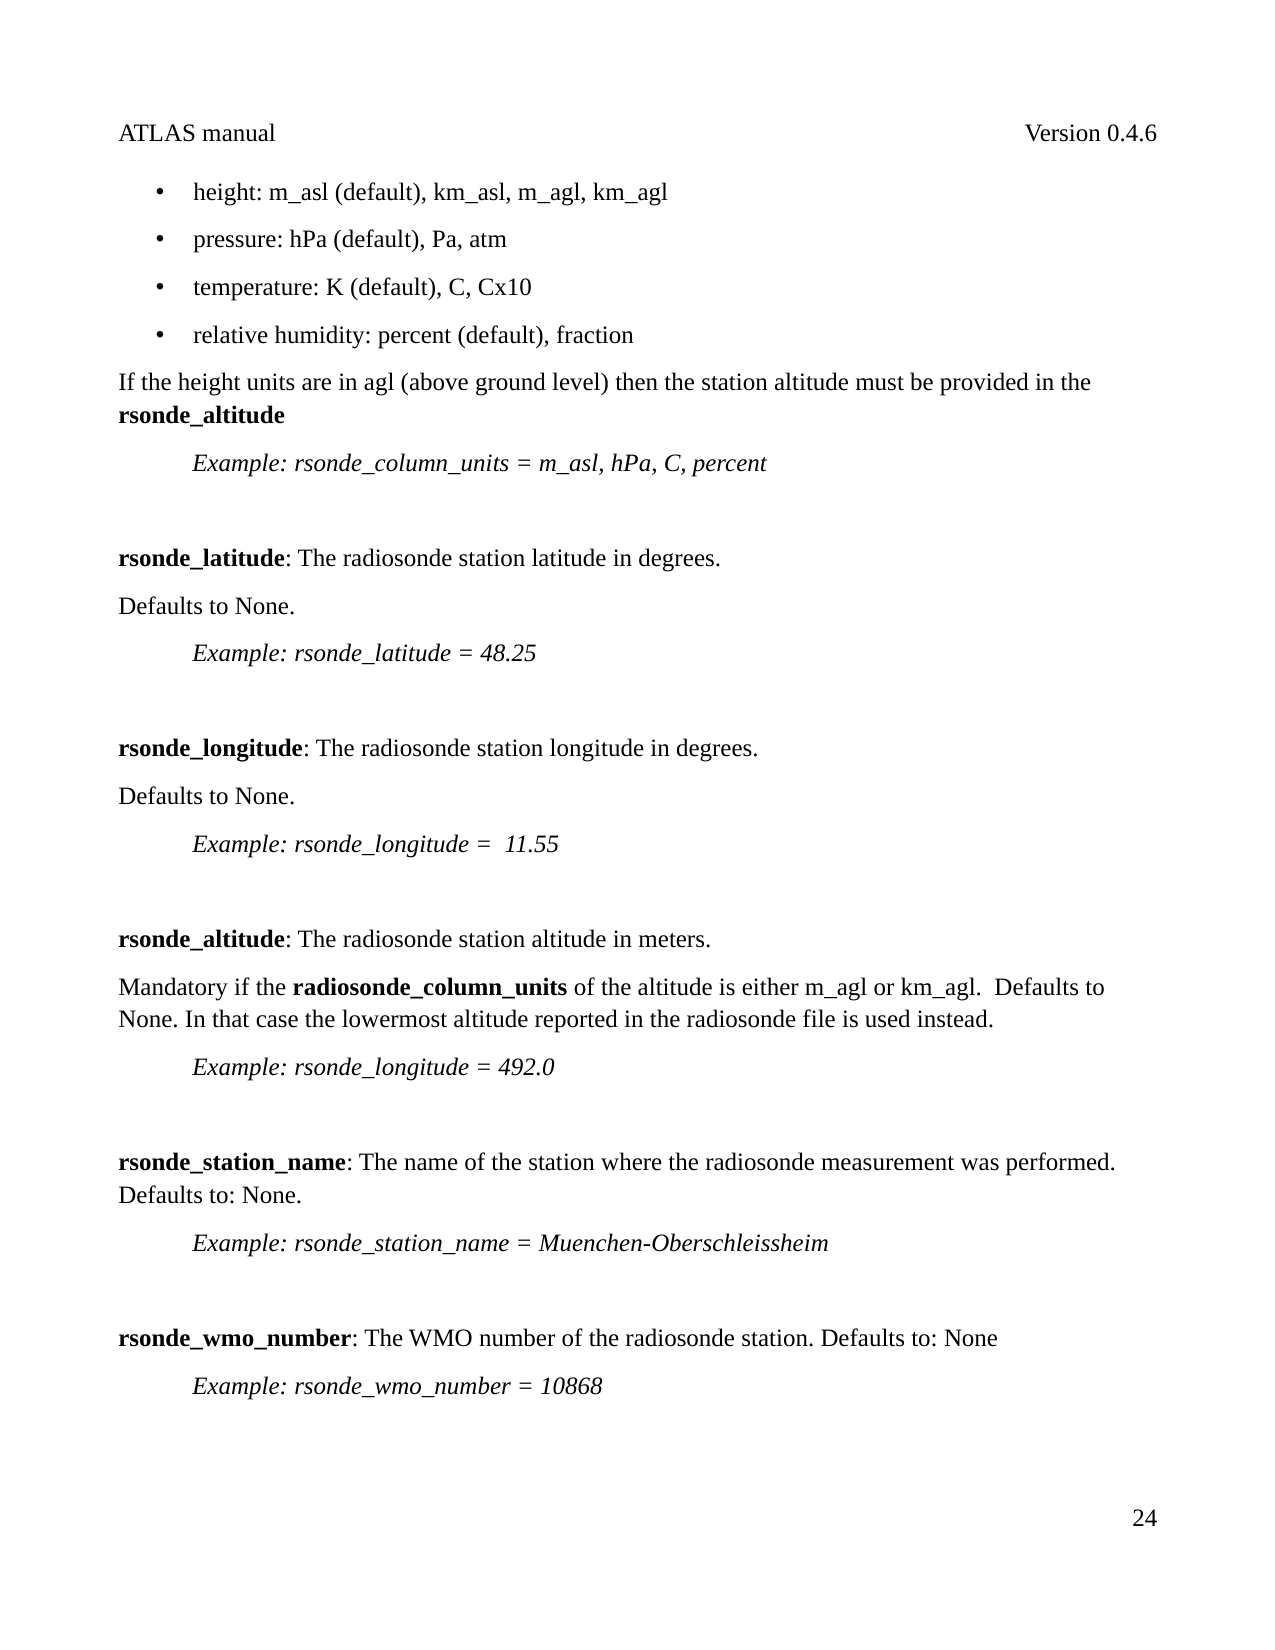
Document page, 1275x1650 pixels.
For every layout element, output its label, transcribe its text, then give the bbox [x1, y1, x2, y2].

text Example: rsonde_latitude = 48.25 [118, 638, 1157, 667]
text Mandatory if the radiosonde_column_units of the altitude is either m_agl or km_agl. Defaults to None. In that case the lowermost altitude reported in the radiosonde file is used instead. [118, 972, 1157, 1033]
text Defaults to None. [118, 591, 1157, 619]
text Example: rsonde_station_name = Muenchen-Oberschleissheim [118, 1228, 1157, 1257]
text rsonde_latitude: The radiosonde station latitude in degrees. [118, 543, 1157, 572]
text If the height units are in agl (above ground level) then the station altitude must be provided in the rsonde_altitude [118, 367, 1157, 429]
text rsonde_station_name: The name of the station where the radiosonde measurement was performed. Defaults to: None. [118, 1147, 1157, 1209]
text rsonde_altitude: The radiosonde station altitude in meters. [118, 924, 1157, 953]
list pressure: hPa (default), Pa, atm [156, 224, 1157, 253]
list temperature: K (default), C, Cx10 [156, 272, 1157, 301]
list relative humidity: percent (default), fraction [156, 320, 1157, 348]
list height: m_asl (default), km_asl, m_agl, km_agl [156, 177, 1157, 206]
text rsonde_wmo_number: The WMO number of the radiosonde station. Defaults to: None [118, 1323, 1157, 1352]
text Example: rsonde_column_units = m_asl, hPa, C, percent [118, 448, 1157, 477]
text Defaults to None. [118, 781, 1157, 810]
text rsonde_longitude: The radiosonde station longitude in degrees. [118, 733, 1157, 762]
text Example: rsonde_longitude = 492.0 [118, 1052, 1157, 1081]
text Example: rsonde_longitude = 11.55 [118, 829, 1157, 857]
text Example: rsonde_wmo_number = 10868 [118, 1371, 1157, 1399]
